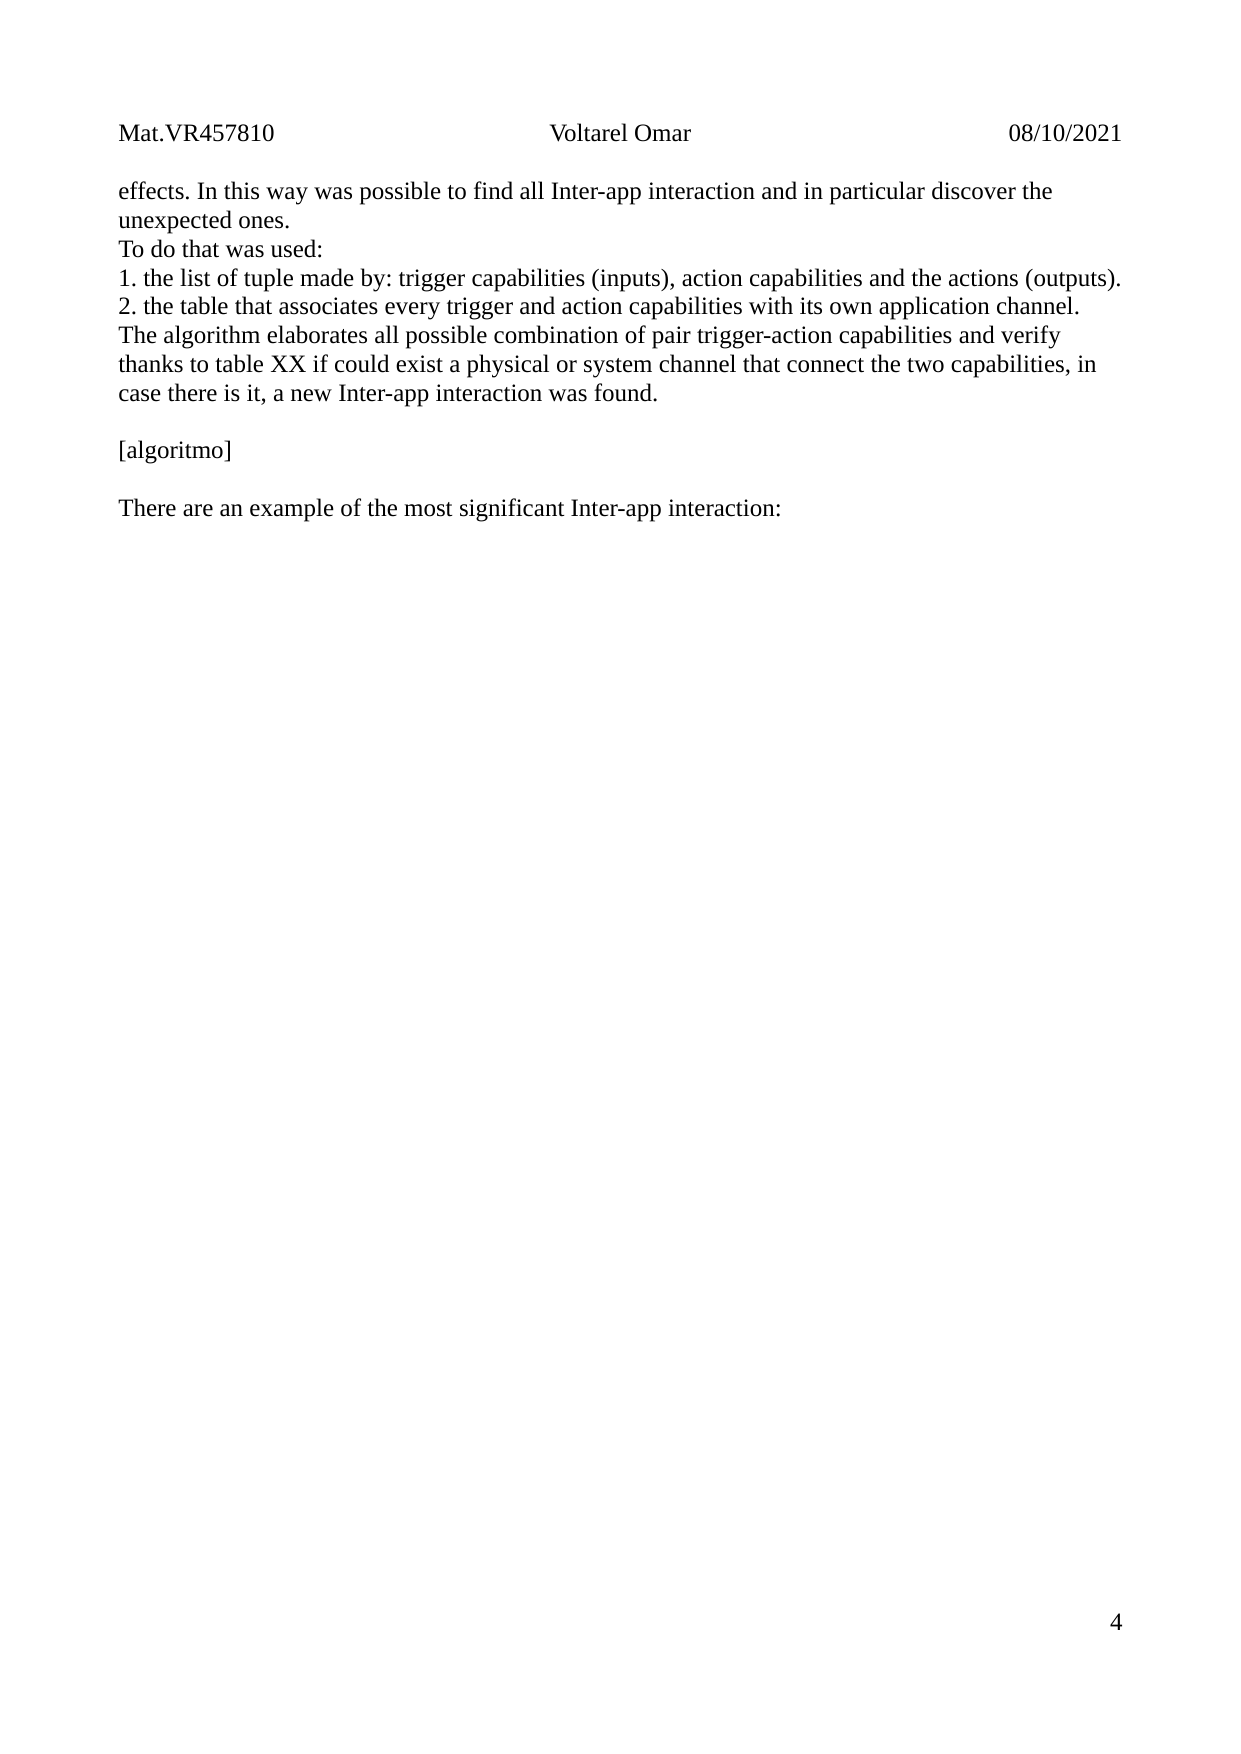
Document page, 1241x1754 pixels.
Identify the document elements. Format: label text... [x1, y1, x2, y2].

text 1. the list of tuple made by: trigger capabilities (inputs), action capabilities and the actions (outputs). [118, 263, 1122, 291]
text To do that was used: [118, 234, 1122, 263]
text [algoritmo] [118, 435, 1122, 464]
text The algorithm elaborates all possible combination of pair trigger-action capabilities and verify thanks to table XX if could exist a physical or system channel that connect the two capabilities, in case there is it, a new Inter-app interaction was found. [118, 320, 1122, 406]
text effects. In this way was possible to find all Inter-app interaction and in particular discover the unexpected ones. [118, 176, 1122, 234]
text There are an example of the most significant Inter-app interaction: [118, 493, 1122, 521]
text 2. the table that associates every trigger and action capabilities with its own application channel. [118, 291, 1122, 320]
